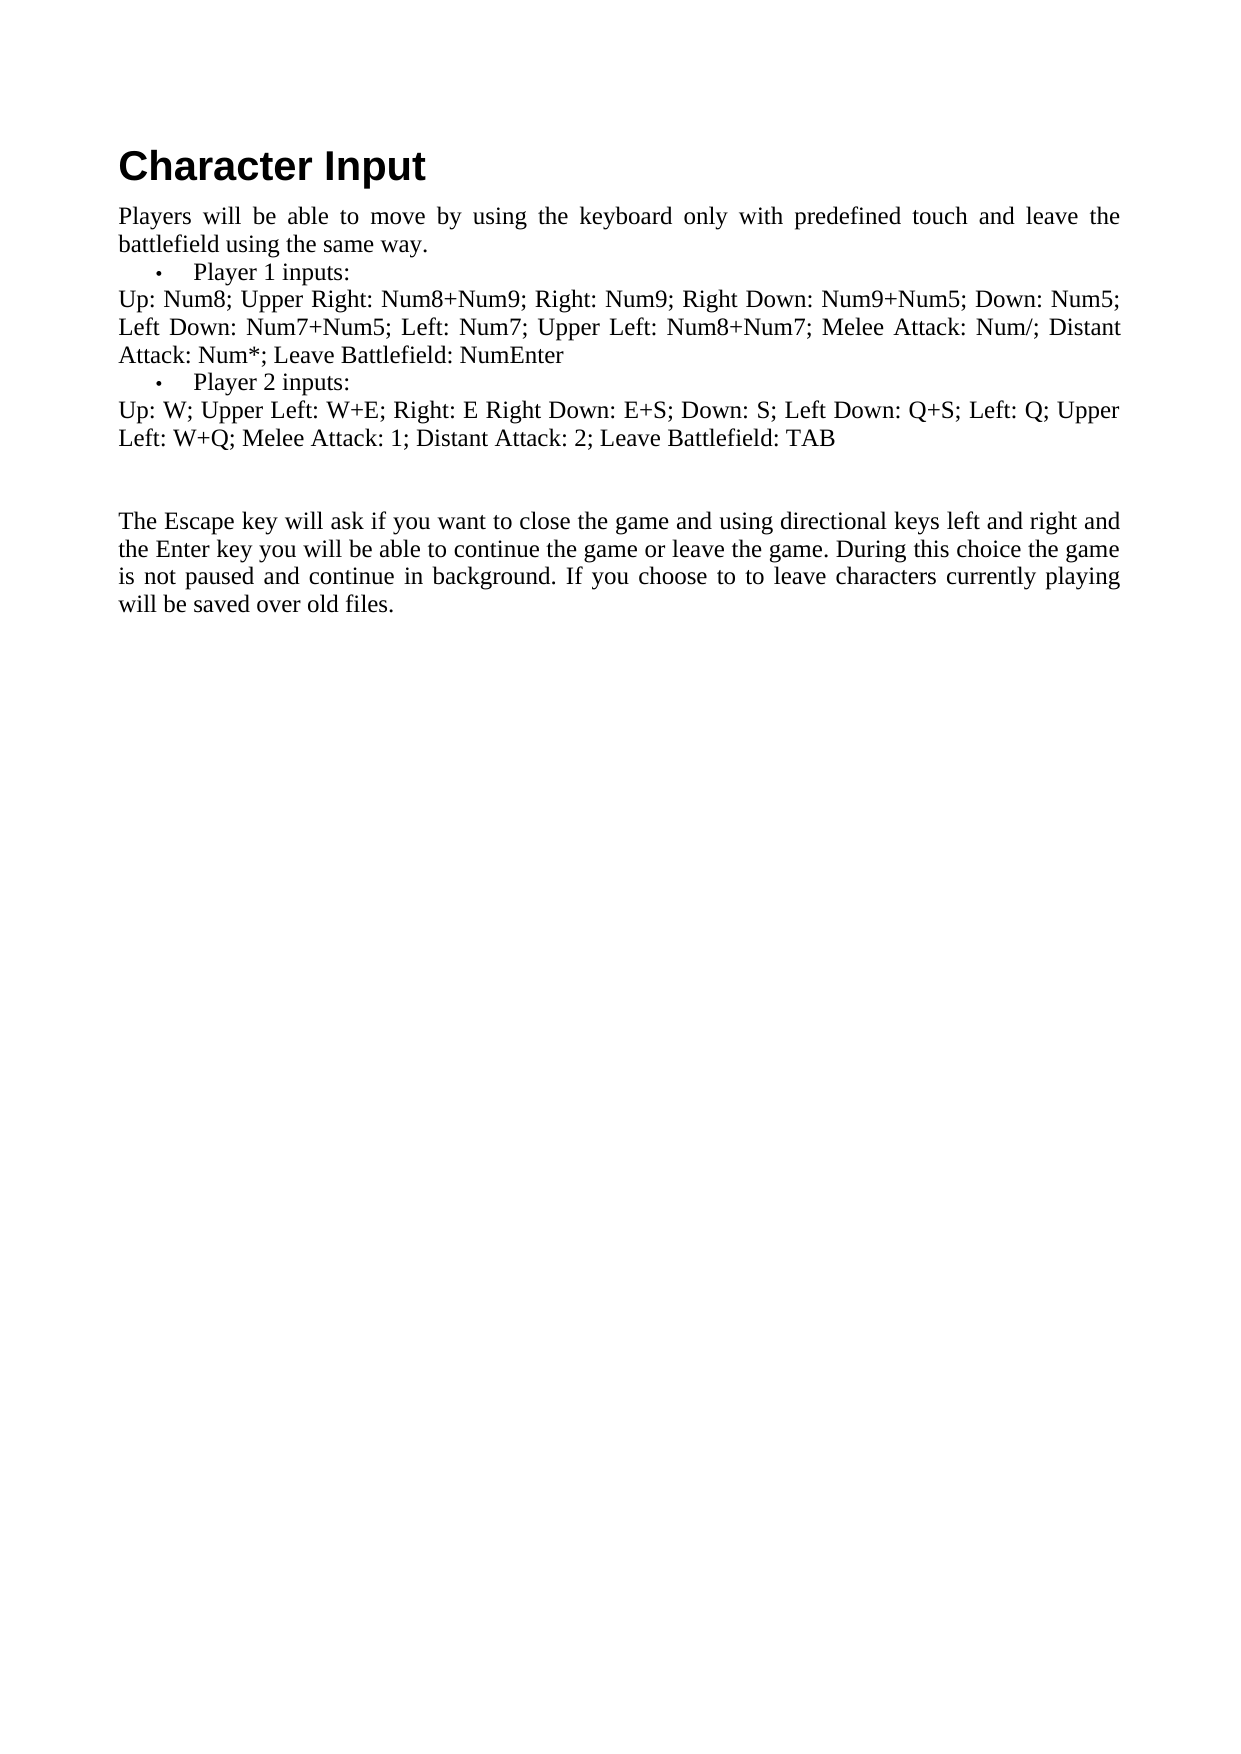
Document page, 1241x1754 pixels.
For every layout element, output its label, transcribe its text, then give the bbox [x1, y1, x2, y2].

text Up: Num8; Upper Right: Num8+Num9; Right: Num9; Right Down: Num9+Num5; Down: Num5; Left Down: Num7+Num5; Left: Num7; Upper Left: Num8+Num7; Melee Attack: Num/; Distant Attack: Num*; Leave Battlefield: NumEnter [118, 285, 1122, 368]
list Player 2 inputs: [156, 368, 1122, 396]
text Up: W; Upper Left: W+E; Right: E Right Down: E+S; Down: S; Left Down: Q+S; Left: Q; Upper Left: W+Q; Melee Attack: 1; Distant Attack: 2; Leave Battlefield: TAB [118, 396, 1122, 452]
subtitle Character Input [118, 143, 1122, 190]
text The Escape key will ask if you want to close the game and using directional keys left and right and the Enter key you will be able to continue the game or leave the game. During this choice the game is not paused and continue in background. If you choose to to leave characters currently playing will be saved over old files. [118, 507, 1122, 618]
text Players will be able to move by using the keyboard only with predefined touch and leave the battlefield using the same way. [118, 202, 1122, 258]
list Player 1 inputs: [156, 258, 1122, 285]
